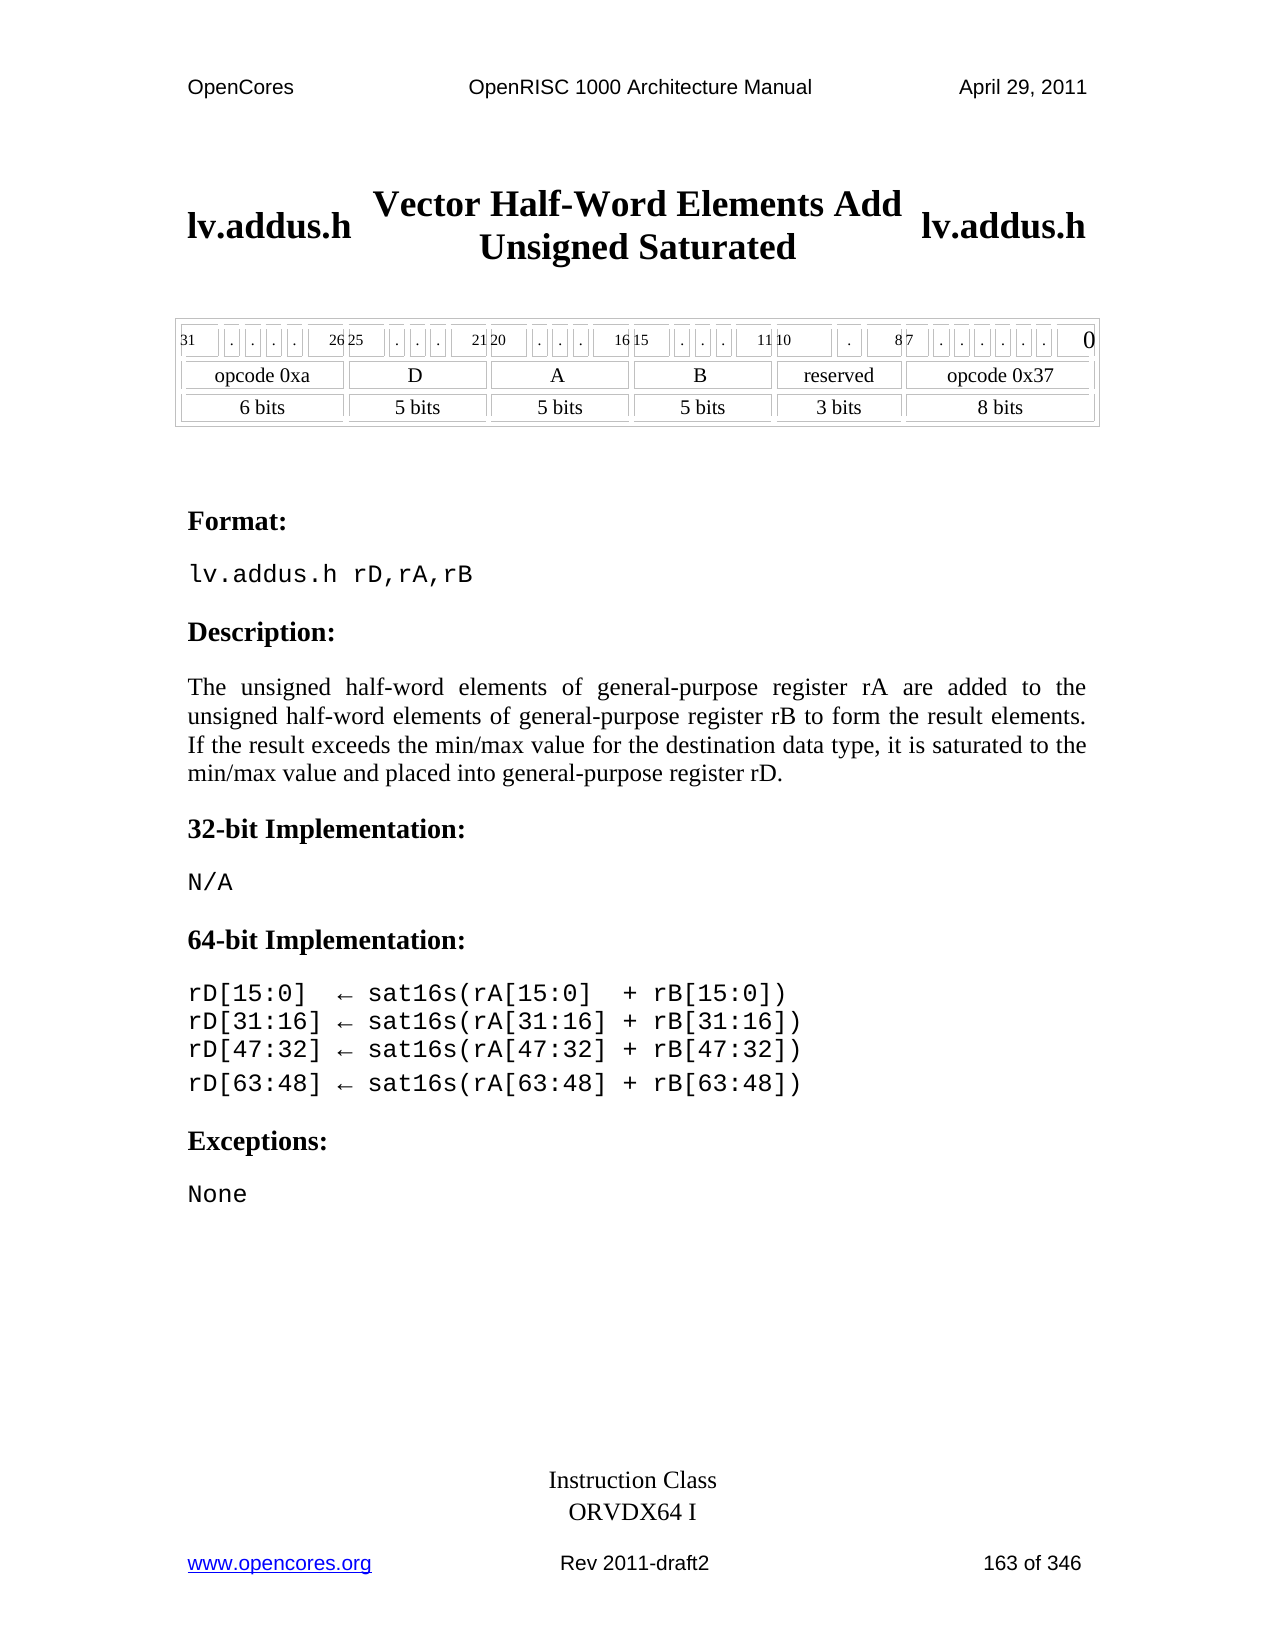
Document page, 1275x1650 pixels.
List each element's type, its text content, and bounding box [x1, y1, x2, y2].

text rD[15:0] ← sat16s(rA[15:0] + rB[15:0]) rD[31:16] ← sat16s(rA[31:16] + rB[31:16]) rD[47:32] ← sat16s(rA[47:32] + rB[47:32]) rD[63:48] ← sat16s(rA[63:48] + rB[63:48]) [187, 980, 1087, 1099]
text The unsigned half-word elements of general-purpose register rA are added to the unsigned half-word elements of general-purpose register rB to form the result elements. If the result exceeds the min/max value for the destination data type, it is saturated to the min/max value and placed into general-purpose register rD. [187, 672, 1087, 787]
text N/A [187, 869, 1087, 898]
text lv.addus.h rD,rA,rB [187, 561, 1087, 590]
text 32-bit Implementation: [187, 812, 1087, 844]
text Description: [187, 615, 1087, 647]
text None [187, 1182, 1087, 1210]
text 64-bit Implementation: [187, 923, 1087, 955]
text Format: [187, 504, 1087, 536]
text Exceptions: [187, 1124, 1087, 1157]
